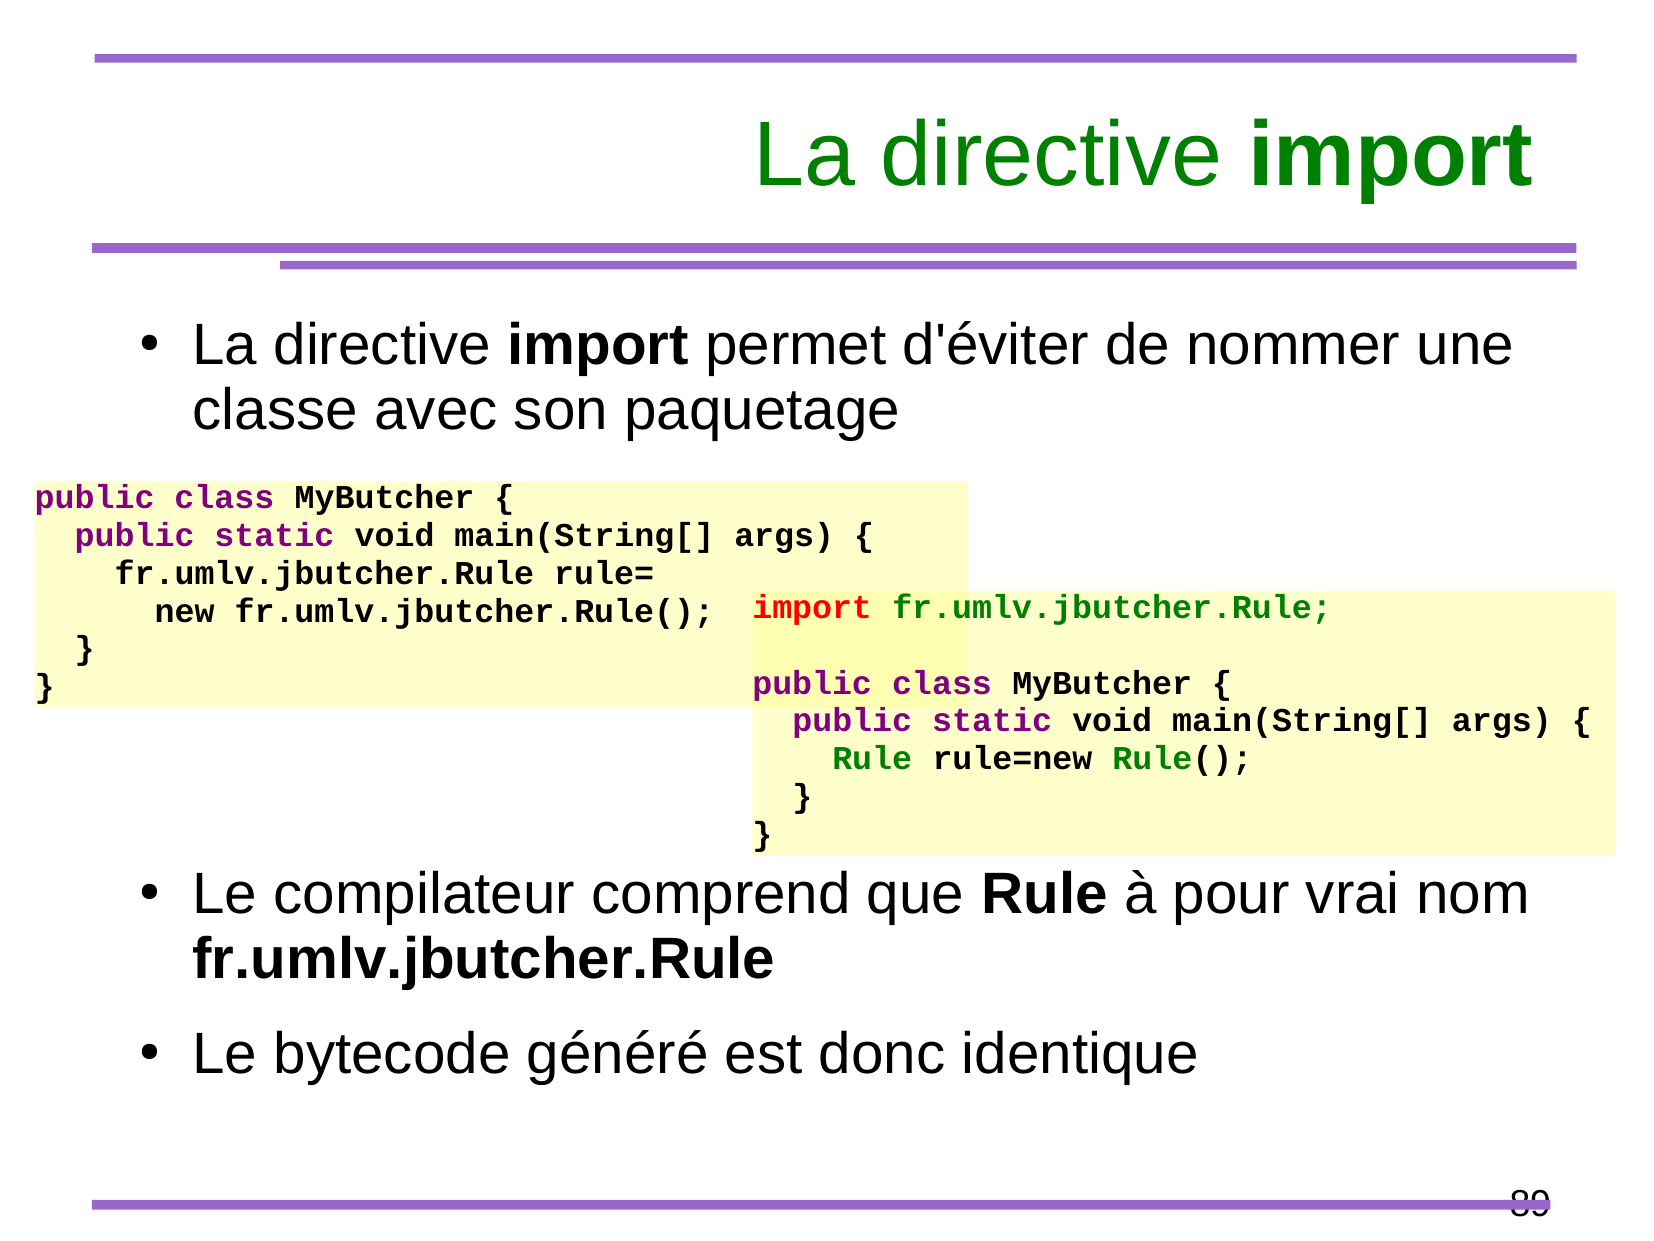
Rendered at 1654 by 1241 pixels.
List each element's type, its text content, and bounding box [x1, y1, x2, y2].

text_box public class MyButcher { public static void main(String[] args) { fr.umlv.jbutcher.Rule rule= new fr.umlv.jbutcher.Rule(); } } [34, 481, 121, 708]
text_box import fr.umlv.jbutcher.Rule; public class MyButcher { public static void main(String[] args) { Rule rule=new Rule(); } } [752, 590, 1616, 856]
list La directive import permet d'éviter de nommer une classe avec son paquetage Le compilateur comprend que Rule à pour vrai nom fr.umlv.jbutcher.Rule Le bytecode généré est donc identique [121, 311, 1534, 1140]
title La directive import [121, 49, 1534, 257]
